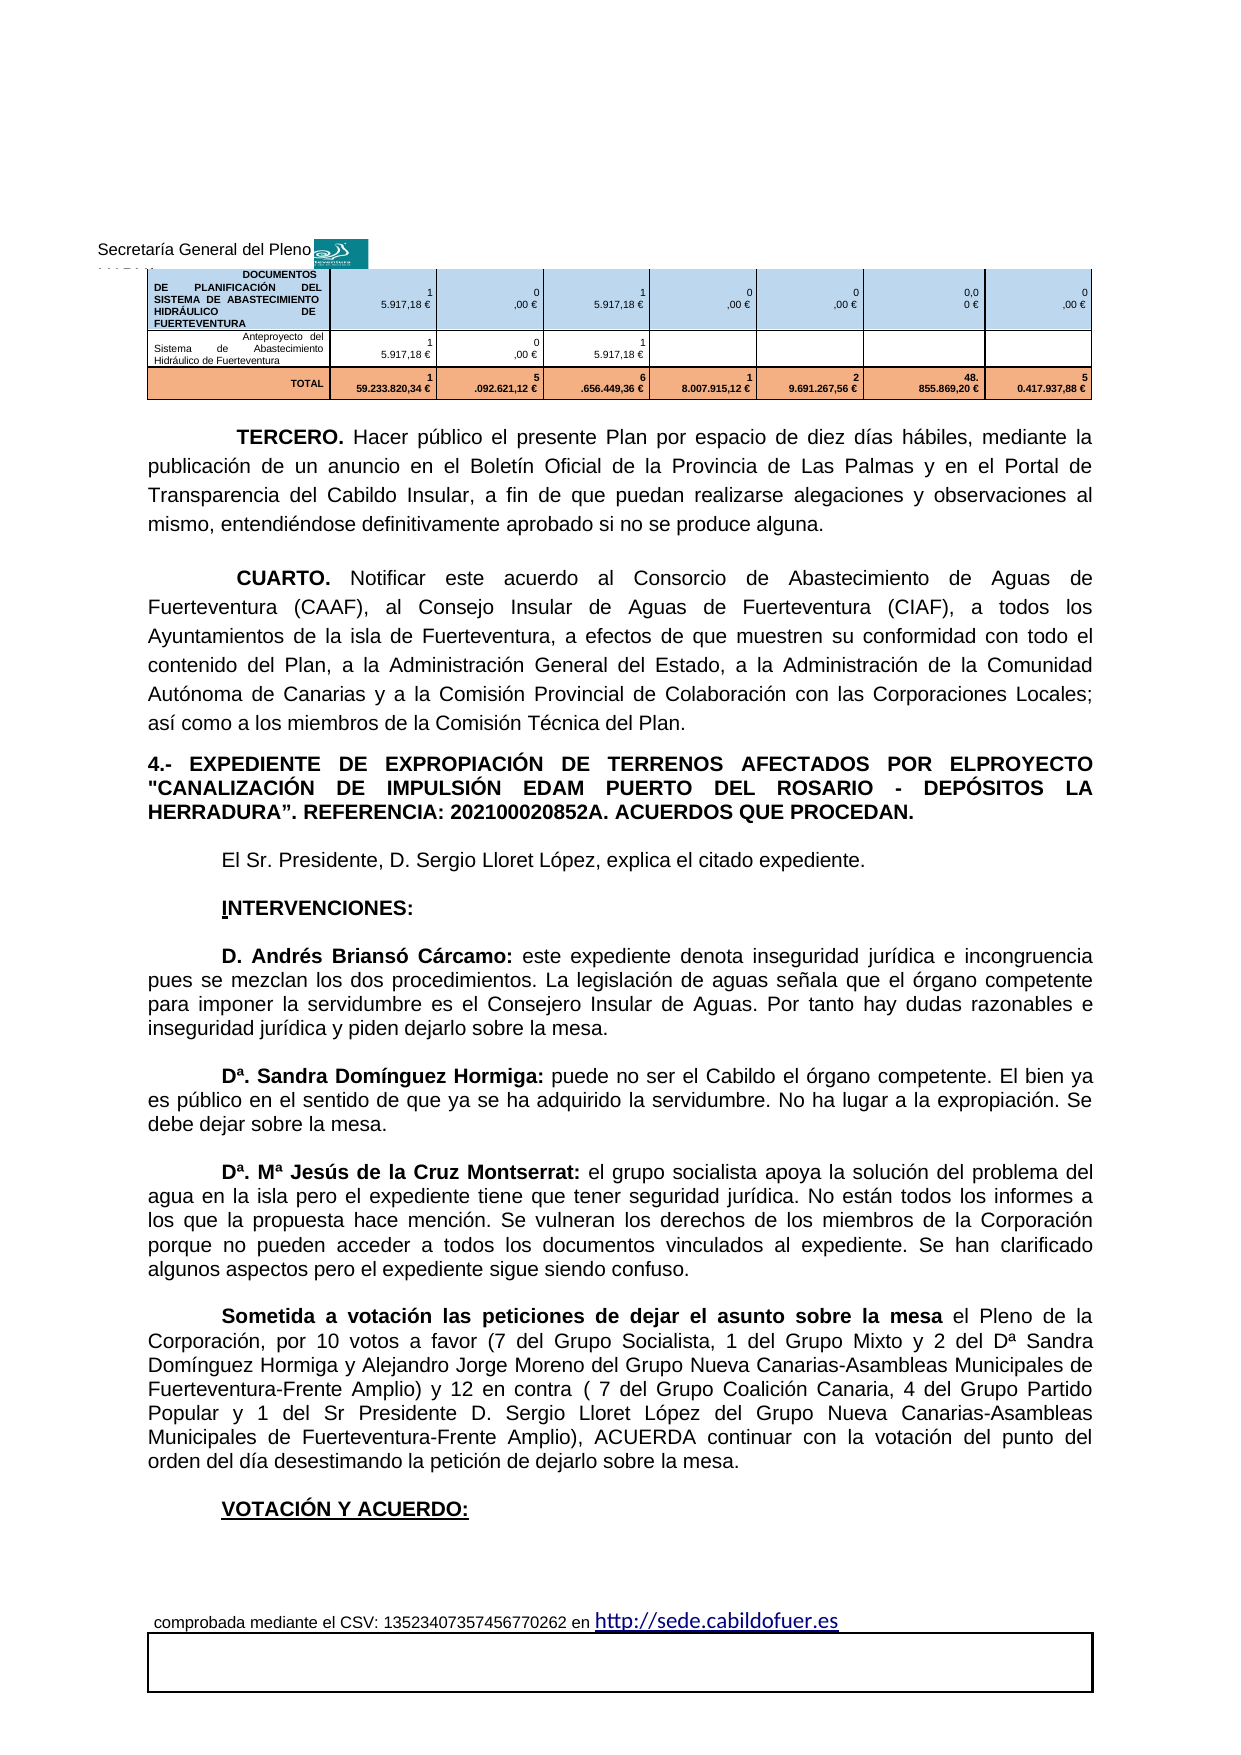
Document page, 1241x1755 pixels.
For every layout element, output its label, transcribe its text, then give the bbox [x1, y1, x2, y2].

table_header 0 ,00 € [757, 269, 863, 329]
table_cell [650, 331, 756, 366]
table_header 1 5.917,18 € [331, 269, 436, 329]
text VOTACIÓN Y ACUERDO: [221, 1497, 1107, 1521]
table_cell TOTAL [148, 368, 329, 399]
table_cell 2 9.691.267,56 € [757, 368, 863, 399]
text D. Andrés Briansó Cárcamo: este expediente denota inseguridad jurídica e incongruencia pues se mezclan los dos procedimientos. La legislación de aguas señala que el órgano competente para imponer la servidumbre es el Consejero Insular de Aguas. Por tanto hay dudas razonables e inseguridad jurídica y piden dejarlo sobre la mesa. [148, 943, 1093, 1040]
table_header 1 5.917,18 € [544, 269, 649, 329]
table_cell 0 ,00 € [437, 331, 543, 366]
table_header 0,0 0 € [864, 269, 984, 329]
table_cell 1 5.917,18 € [544, 331, 649, 366]
text INTERVENCIONES: [221, 896, 1107, 919]
text Sometida a votación las peticiones de dejar el asunto sobre la mesa el Pleno de la Corporación, por 10 votos a favor (7 del Grupo Socialista, 1 del Grupo Mixto y 2 del Dª Sandra Domínguez Hormiga y Alejandro Jorge Moreno del Grupo Nueva Canarias-Asambleas Municipales de Fuerteventura-Frente Amplio) y 12 en contra ( 7 del Grupo Coalición Canaria, 4 del Grupo Partido Popular y 1 del Sr Presidente D. Sergio Lloret López del Grupo Nueva Canarias-Asambleas Municipales de Fuerteventura-Frente Amplio), ACUERDA continuar con la votación del punto del orden del día desestimando la petición de dejarlo sobre la mesa. [148, 1304, 1093, 1473]
text Dª. Mª Jesús de la Cruz Montserrat: el grupo socialista apoya la solución del problema del agua en la isla pero el expediente tiene que tener seguridad jurídica. No están todos los informes a los que la propuesta hace mención. Se vulneran los derechos de los miembros de la Corporación porque no pueden acceder a todos los documentos vinculados al expediente. Se han clarificado algunos aspectos pero el expediente sigue siendo confuso. [148, 1160, 1093, 1281]
table_cell [864, 331, 984, 366]
table_cell Anteproyecto del Sistema de Abastecimiento Hidráulico de Fuerteventura [148, 331, 329, 366]
table_cell 1 5.917,18 € [331, 331, 436, 366]
text El Sr. Presidente, D. Sergio Lloret López, explica el citado expediente. [221, 848, 1107, 872]
table_cell 5 0.417.937,88 € [986, 368, 1091, 399]
text TERCERO. Hacer público el presente Plan por espacio de diez días hábiles, mediante la publicación de un anuncio en el Boletín Oficial de la Provincia de Las Palmas y en el Portal de Transparencia del Cabildo Insular, a fin de que puedan realizarse alegaciones y observaciones al mismo, entendiéndose definitivamente aprobado si no se produce alguna. [148, 425, 1093, 536]
table_cell 6 .656.449,36 € [544, 368, 649, 399]
table_cell 48. 855.869,20 € [864, 368, 984, 399]
table_header 0 ,00 € [650, 269, 756, 329]
table_cell 1 59.233.820,34 € [331, 368, 436, 399]
text Dª. Sandra Domínguez Hormiga: puede no ser el Cabildo el órgano competente. El bien ya es público en el sentido de que ya se ha adquirido la servidumbre. No ha lugar a la expropiación. Se debe dejar sobre la mesa. [148, 1064, 1093, 1136]
table_header 0 ,00 € [986, 269, 1091, 329]
table_cell [986, 331, 1091, 366]
table_cell 1 8.007.915,12 € [650, 368, 756, 399]
picture [314, 239, 369, 269]
table_cell 5 .092.621,12 € [437, 368, 543, 399]
table_header 0 ,00 € [437, 269, 543, 329]
table_cell [757, 331, 863, 366]
text 4.- EXPEDIENTE DE EXPROPIACIÓN DE TERRENOS AFECTADOS POR ELPROYECTO "CANALIZACIÓN DE IMPULSIÓN EDAM PUERTO DEL ROSARIO - DEPÓSITOS LA HERRADURA”. REFERENCIA: 202100020852A. ACUERDOS QUE PROCEDAN. [148, 752, 1093, 824]
text CUARTO. Notificar este acuerdo al Consorcio de Abastecimiento de Aguas de Fuerteventura (CAAF), al Consejo Insular de Aguas de Fuerteventura (CIAF), a todos los Ayuntamientos de la isla de Fuerteventura, a efectos de que muestren su conformidad con todo el contenido del Plan, a la Administración General del Estado, a la Administración de la Comunidad Autónoma de Canarias y a la Comisión Provincial de Colaboración con las Corporaciones Locales; así como a los miembros de la Comisión Técnica del Plan. [148, 566, 1093, 734]
table_header DOCUMENTOS DE PLANIFICACIÓN DEL SISTEMA DE ABASTECIMIENTO HIDRÁULICO DE FUERTEVENTURA [148, 269, 329, 329]
